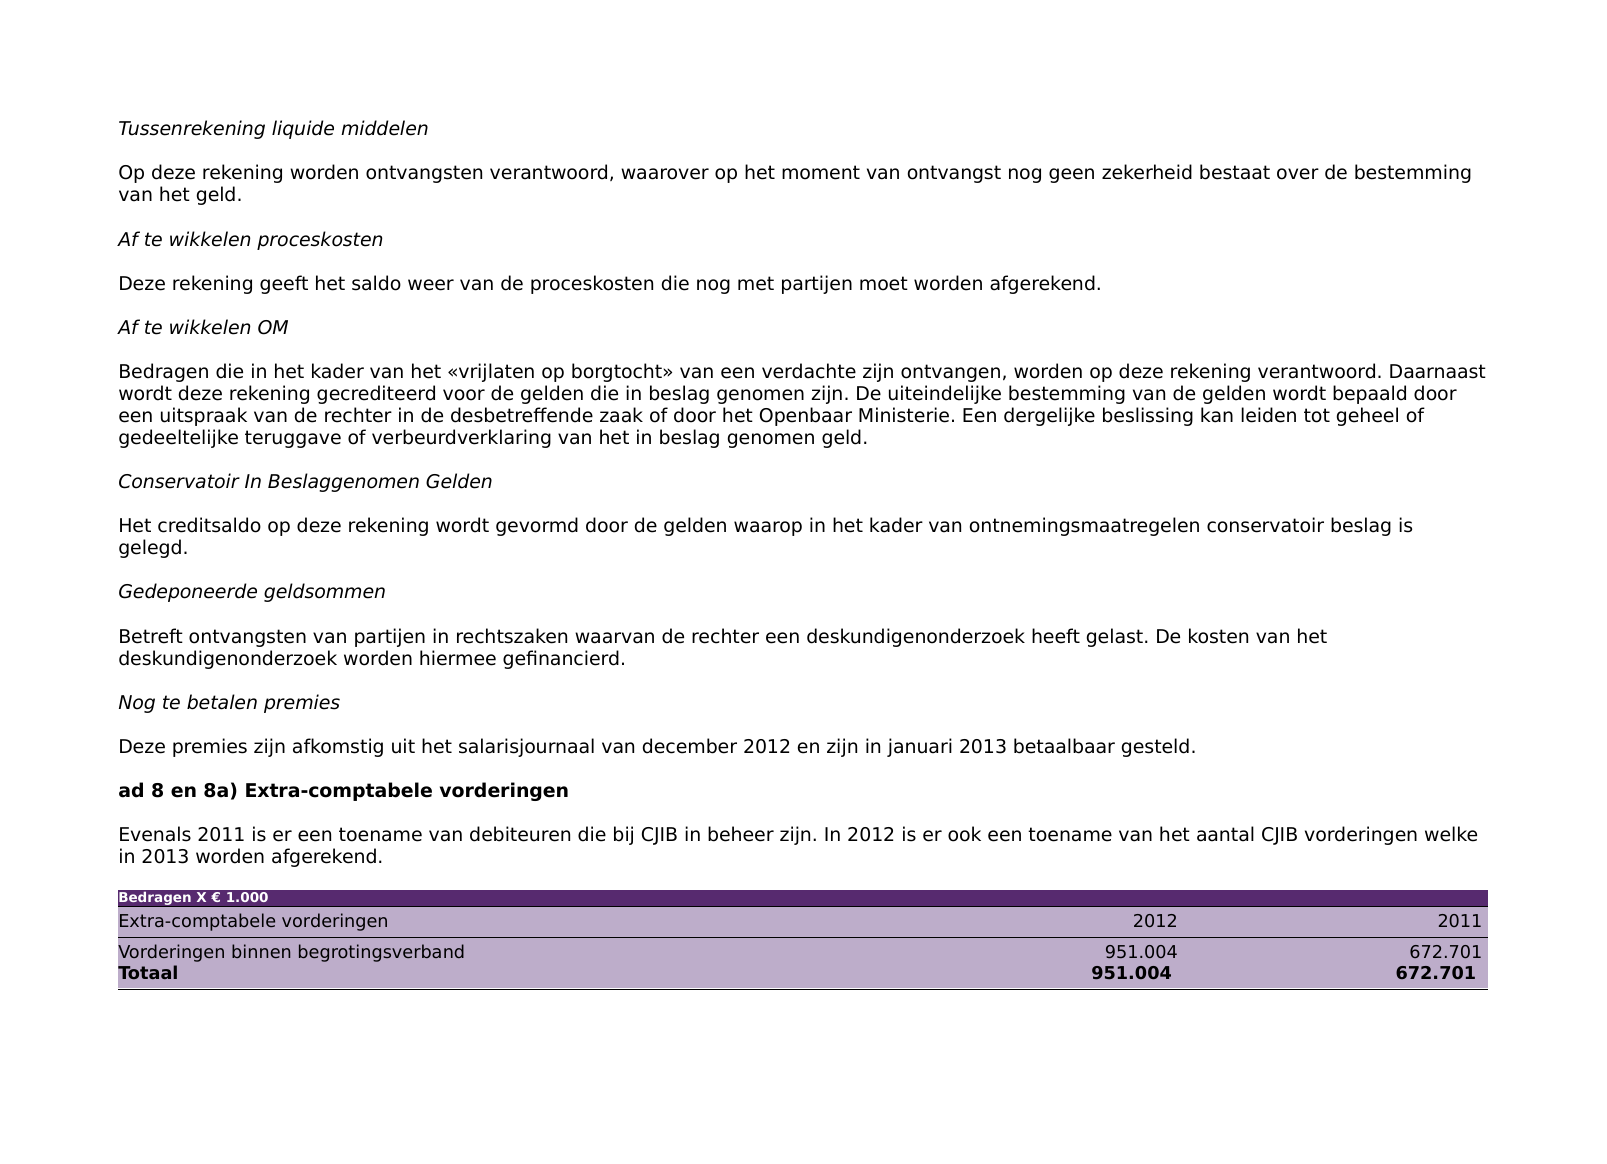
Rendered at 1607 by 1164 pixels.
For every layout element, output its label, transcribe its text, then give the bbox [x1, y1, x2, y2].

table_cell 2012 [879, 907, 1184, 937]
subtitle Af te wikkelen proceskosten [118, 228, 1488, 250]
table_cell 951.004 [879, 938, 1184, 963]
text Evenals 2011 is er een toename van debiteuren die bij CJIB in beheer zijn. In 2012 is er ook een toename van het aantal CJIB vorderingen welke in 2013 worden afgerekend. [118, 824, 1488, 868]
table_cell 672.701 [1184, 963, 1488, 988]
table_header Bedragen X € 1.000 [118, 890, 1488, 906]
text Deze rekening geeft het saldo weer van de proceskosten die nog met partijen moet worden afgerekend. [118, 273, 1488, 294]
text Het creditsaldo op deze rekening wordt gevormd door de gelden waarop in het kader van ontnemingsmaatregelen conservatoir beslag is gelegd. [118, 515, 1488, 559]
subtitle Nog te betalen premies [118, 692, 1488, 714]
subtitle Conservatoir In Beslaggenomen Gelden [118, 471, 1488, 493]
text Op deze rekening worden ontvangsten verantwoord, waarover op het moment van ontvangst nog geen zekerheid bestaat over de bestemming van het geld. [118, 162, 1488, 206]
subtitle Gedeponeerde geldsommen [118, 581, 1488, 603]
table_cell Vorderingen binnen begrotingsverband [118, 938, 879, 963]
table_cell Totaal [118, 963, 879, 988]
table_cell Extra-comptabele vorderingen [118, 907, 879, 937]
text Deze premies zijn afkomstig uit het salarisjournaal van december 2012 en zijn in januari 2013 betaalbaar gesteld. [118, 736, 1488, 758]
table_cell 672.701 [1184, 938, 1488, 963]
subtitle Af te wikkelen OM [118, 317, 1488, 339]
table_cell 2011 [1184, 907, 1488, 937]
table_cell 951.004 [879, 963, 1184, 988]
text Bedragen die in het kader van het «vrijlaten op borgtocht» van een verdachte zijn ontvangen, worden op deze rekening verantwoord. Daarnaast wordt deze rekening gecrediteerd voor de gelden die in beslag genomen zijn. De uiteindelijke bestemming van de gelden wordt bepaald door een uitspraak van de rechter in de desbetreffende zaak of door het Openbaar Ministerie. Een dergelijke beslissing kan leiden tot geheel of gedeeltelijke teruggave of verbeurdverklaring van het in beslag genomen geld. [118, 361, 1488, 449]
text Betreft ontvangsten van partijen in rechtszaken waarvan de rechter een deskundigenonderzoek heeft gelast. De kosten van het deskundigenonderzoek worden hiermee gefinancierd. [118, 626, 1488, 669]
subtitle Tussenrekening liquide middelen [118, 118, 1488, 140]
subtitle ad 8 en 8a) Extra-comptabele vorderingen [118, 780, 1488, 802]
